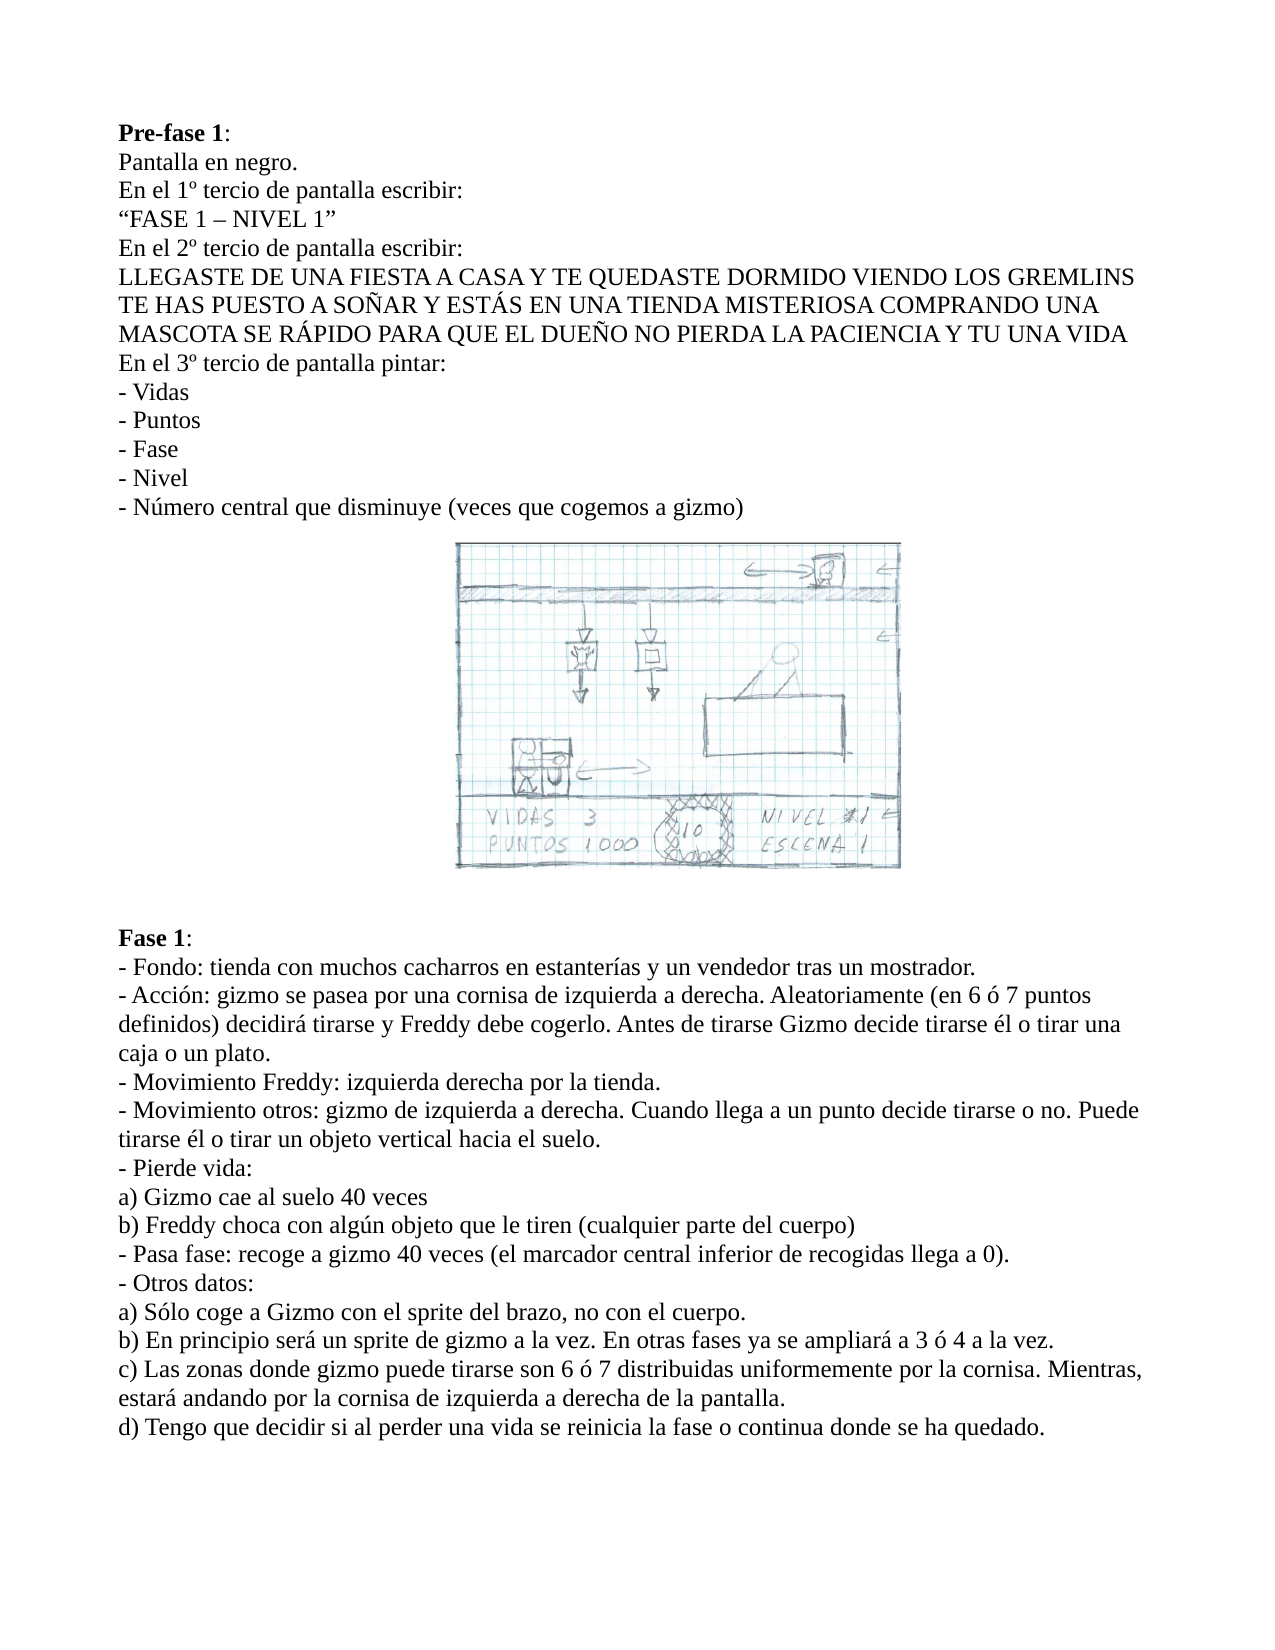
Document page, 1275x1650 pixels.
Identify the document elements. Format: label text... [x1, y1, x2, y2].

text - Pasa fase: recoge a gizmo 40 veces (el marcador central inferior de recogidas llega a 0). [118, 1239, 1157, 1268]
text - Puntos [118, 406, 1157, 434]
text - Número central que disminuye (veces que cogemos a gizmo) [118, 492, 1157, 521]
text - Fase [118, 434, 1157, 463]
text En el 2º tercio de pantalla escribir: [118, 233, 1157, 262]
text “FASE 1 – NIVEL 1” [118, 204, 1157, 233]
text Fase 1: [118, 923, 1157, 952]
text - Acción: gizmo se pasea por una cornisa de izquierda a derecha. Aleatoriamente (en 6 ó 7 puntos definidos) decidirá tirarse y Freddy debe cogerlo. Antes de tirarse Gizmo decide tirarse él o tirar una caja o un plato. [118, 981, 1157, 1067]
text En el 3º tercio de pantalla pintar: [118, 348, 1157, 377]
text - Otros datos: [118, 1268, 1157, 1297]
text - Pierde vida: [118, 1153, 1157, 1182]
text En el 1º tercio de pantalla escribir: [118, 176, 1157, 204]
text Pantalla en negro. [118, 147, 1157, 176]
text Pre-fase 1: [118, 118, 1157, 147]
text d) Tengo que decidir si al perder una vida se reinicia la fase o continua donde se ha quedado. [118, 1412, 1157, 1441]
text a) Gizmo cae al suelo 40 veces [118, 1182, 1157, 1211]
text - Movimiento otros: gizmo de izquierda a derecha. Cuando llega a un punto decide tirarse o no. Puede tirarse él o tirar un objeto vertical hacia el suelo. [118, 1096, 1157, 1153]
text - Movimiento Freddy: izquierda derecha por la tienda. [118, 1067, 1157, 1096]
picture [455, 542, 902, 869]
text b) Freddy choca con algún objeto que le tiren (cualquier parte del cuerpo) [118, 1211, 1157, 1239]
text b) En principio será un sprite de gizmo a la vez. En otras fases ya se ampliará a 3 ó 4 a la vez. [118, 1326, 1157, 1354]
text TE HAS PUESTO A SOÑAR Y ESTÁS EN UNA TIENDA MISTERIOSA COMPRANDO UNA MASCOTA SE RÁPIDO PARA QUE EL DUEÑO NO PIERDA LA PACIENCIA Y TU UNA VIDA [118, 291, 1157, 348]
text - Vidas [118, 377, 1157, 406]
text - Nivel [118, 463, 1157, 492]
text a) Sólo coge a Gizmo con el sprite del brazo, no con el cuerpo. [118, 1297, 1157, 1326]
text c) Las zonas donde gizmo puede tirarse son 6 ó 7 distribuidas uniformemente por la cornisa. Mientras, estará andando por la cornisa de izquierda a derecha de la pantalla. [118, 1354, 1157, 1412]
text LLEGASTE DE UNA FIESTA A CASA Y TE QUEDASTE DORMIDO VIENDO LOS GREMLINS [118, 262, 1157, 291]
text - Fondo: tienda con muchos cacharros en estanterías y un vendedor tras un mostrador. [118, 952, 1157, 981]
